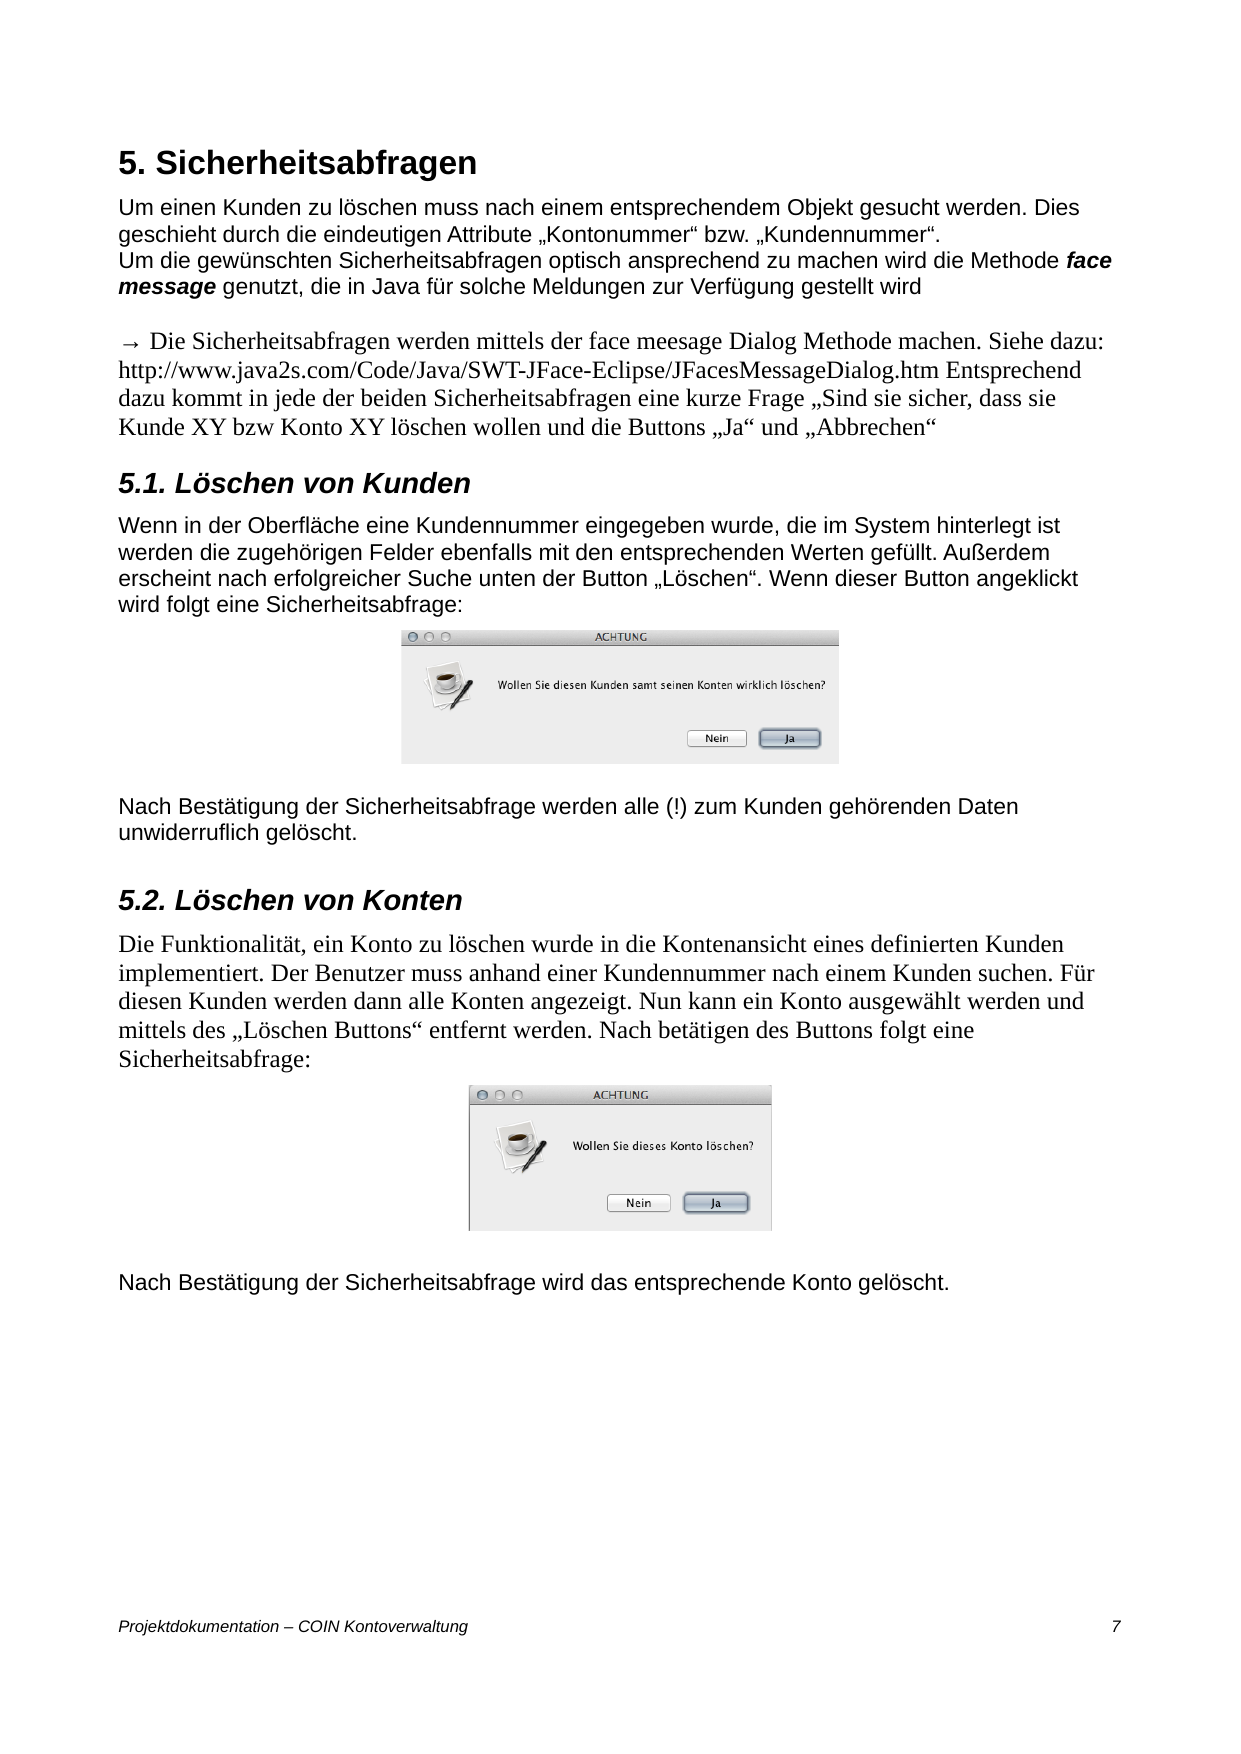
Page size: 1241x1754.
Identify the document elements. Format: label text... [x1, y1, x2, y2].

text Wenn in der Oberfläche eine Kundennummer eingegeben wurde, die im System hinterlegt ist werden die zugehörigen Felder ebenfalls mit den entsprechenden Werten gefüllt. Außerdem erscheint nach erfolgreicher Suche unten der Button „Löschen“. Wenn dieser Button angeklickt wird folgt eine Sicherheitsabfrage: [118, 512, 1122, 617]
text Nach Bestätigung der Sicherheitsabfrage werden alle (!) zum Kunden gehörenden Daten unwiderruflich gelöscht. [118, 764, 1122, 845]
text Um die gewünschten Sicherheitsabfragen optisch ansprechend zu machen wird die Methode face message genutzt, die in Java für solche Meldungen zur Verfügung gestellt wird [118, 247, 1122, 300]
subtitle 5.2. Löschen von Konten [118, 883, 1122, 916]
picture [401, 630, 839, 764]
subtitle 5.1. Löschen von Kunden [118, 466, 1122, 499]
picture [468, 1085, 772, 1231]
text Um einen Kunden zu löschen muss nach einem entsprechendem Objekt gesucht werden. Dies geschieht durch die eindeutigen Attribute „Kontonummer“ bzw. „Kundennummer“. [118, 194, 1122, 247]
text Nach Bestätigung der Sicherheitsabfrage wird das entsprechende Konto gelöscht. [118, 1269, 1122, 1295]
text Die Funktionalität, ein Konto zu löschen wurde in die Kontenansicht eines definierten Kunden implementiert. Der Benutzer muss anhand einer Kundennummer nach einem Kunden suchen. Für diesen Kunden werden dann alle Konten angezeigt. Nun kann ein Konto ausgewählt werden und mittels des „Löschen Buttons“ entfernt werden. Nach betätigen des Buttons folgt eine Sicherheitsabfrage: [118, 929, 1122, 1073]
subtitle 5. Sicherheitsabfragen [118, 143, 1122, 182]
text → Die Sicherheitsabfragen werden mittels der face meesage Dialog Methode machen. Siehe dazu: [118, 326, 1122, 355]
text http://www.java2s.com/Code/Java/SWT-JFace-Eclipse/JFacesMessageDialog.htm Entsprechend dazu kommt in jede der beiden Sicherheitsabfragen eine kurze Frage „Sind sie sicher, dass sie Kunde XY bzw Konto XY löschen wollen und die Buttons „Ja“ und „Abbrechen“ [118, 355, 1122, 441]
